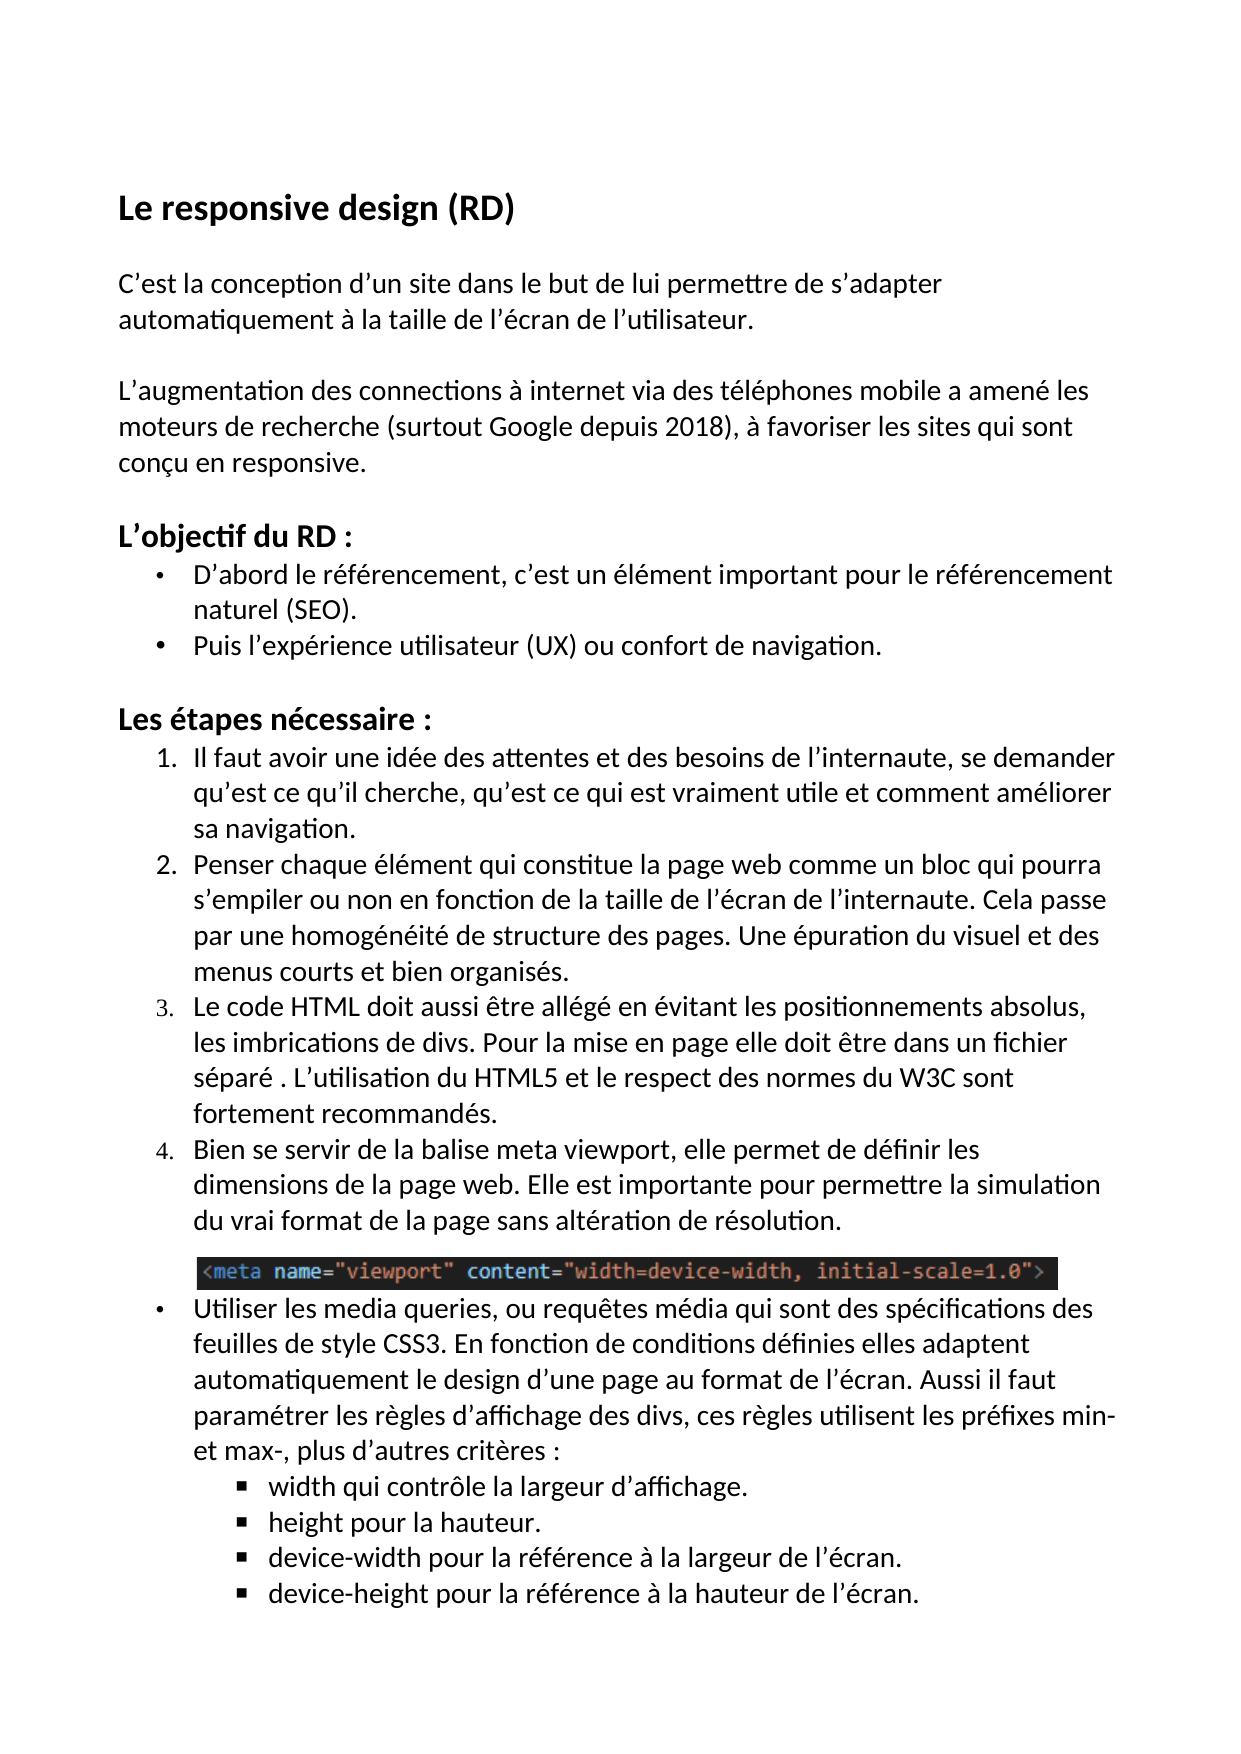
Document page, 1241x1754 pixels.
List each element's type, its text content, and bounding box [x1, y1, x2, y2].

text Les étapes nécessaire : [118, 698, 1122, 739]
list height pour la hauteur. [231, 1504, 1122, 1539]
list Puis l’expérience utilisateur (UX) ou confort de navigation. [156, 627, 1122, 663]
picture [196, 1257, 1058, 1290]
list Penser chaque élément qui constitue la page web comme un bloc qui pourra s’empiler ou non en fonction de la taille de l’écran de l’internaute. Cela passe par une homogénéité de structure des pages. Une épuration du visuel et des menus courts et bien organisés. [156, 846, 1122, 988]
list Utiliser les media queries, ou requêtes média qui sont des spécifications des feuilles de style CSS3. En fonction de conditions définies elles adaptent automatiquement le design d’une page au format de l’écran. Aussi il faut paramétrer les règles d’affichage des divs, ces règles utilisent les préfixes min- et max-, plus d’autres critères : [156, 1238, 1122, 1468]
list width qui contrôle la largeur d’affichage. [231, 1468, 1122, 1504]
list device-width pour la référence à la largeur de l’écran. [231, 1539, 1122, 1575]
list Bien se servir de la balise meta viewport, elle permet de définir les dimensions de la page web. Elle est importante pour permettre la simulation du vrai format de la page sans altération de résolution. [156, 1131, 1122, 1238]
list D’abord le référencement, c’est un élément important pour le référencement naturel (SEO). [156, 556, 1122, 627]
list Il faut avoir une idée des attentes et des besoins de l’internaute, se demander qu’est ce qu’il cherche, qu’est ce qui est vraiment utile et comment améliorer sa navigation. [156, 739, 1122, 846]
text Le responsive design (RD) [118, 184, 1122, 230]
list Le code HTML doit aussi être allégé en évitant les positionnements absolus, les imbrications de divs. Pour la mise en page elle doit être dans un fichier séparé . L’utilisation du HTML5 et le respect des normes du W3C sont fortement recommandés. [156, 988, 1122, 1131]
list device-height pour la référence à la hauteur de l’écran. [231, 1575, 1122, 1611]
text L’objectif du RD : [118, 515, 1122, 556]
text L’augmentation des connections à internet via des téléphones mobile a amené les moteurs de recherche (surtout Google depuis 2018), à favoriser les sites qui sont conçu en responsive. [118, 372, 1122, 479]
text C’est la conception d’un site dans le but de lui permettre de s’adapter automatiquement à la taille de l’écran de l’utilisateur. [118, 266, 1122, 337]
